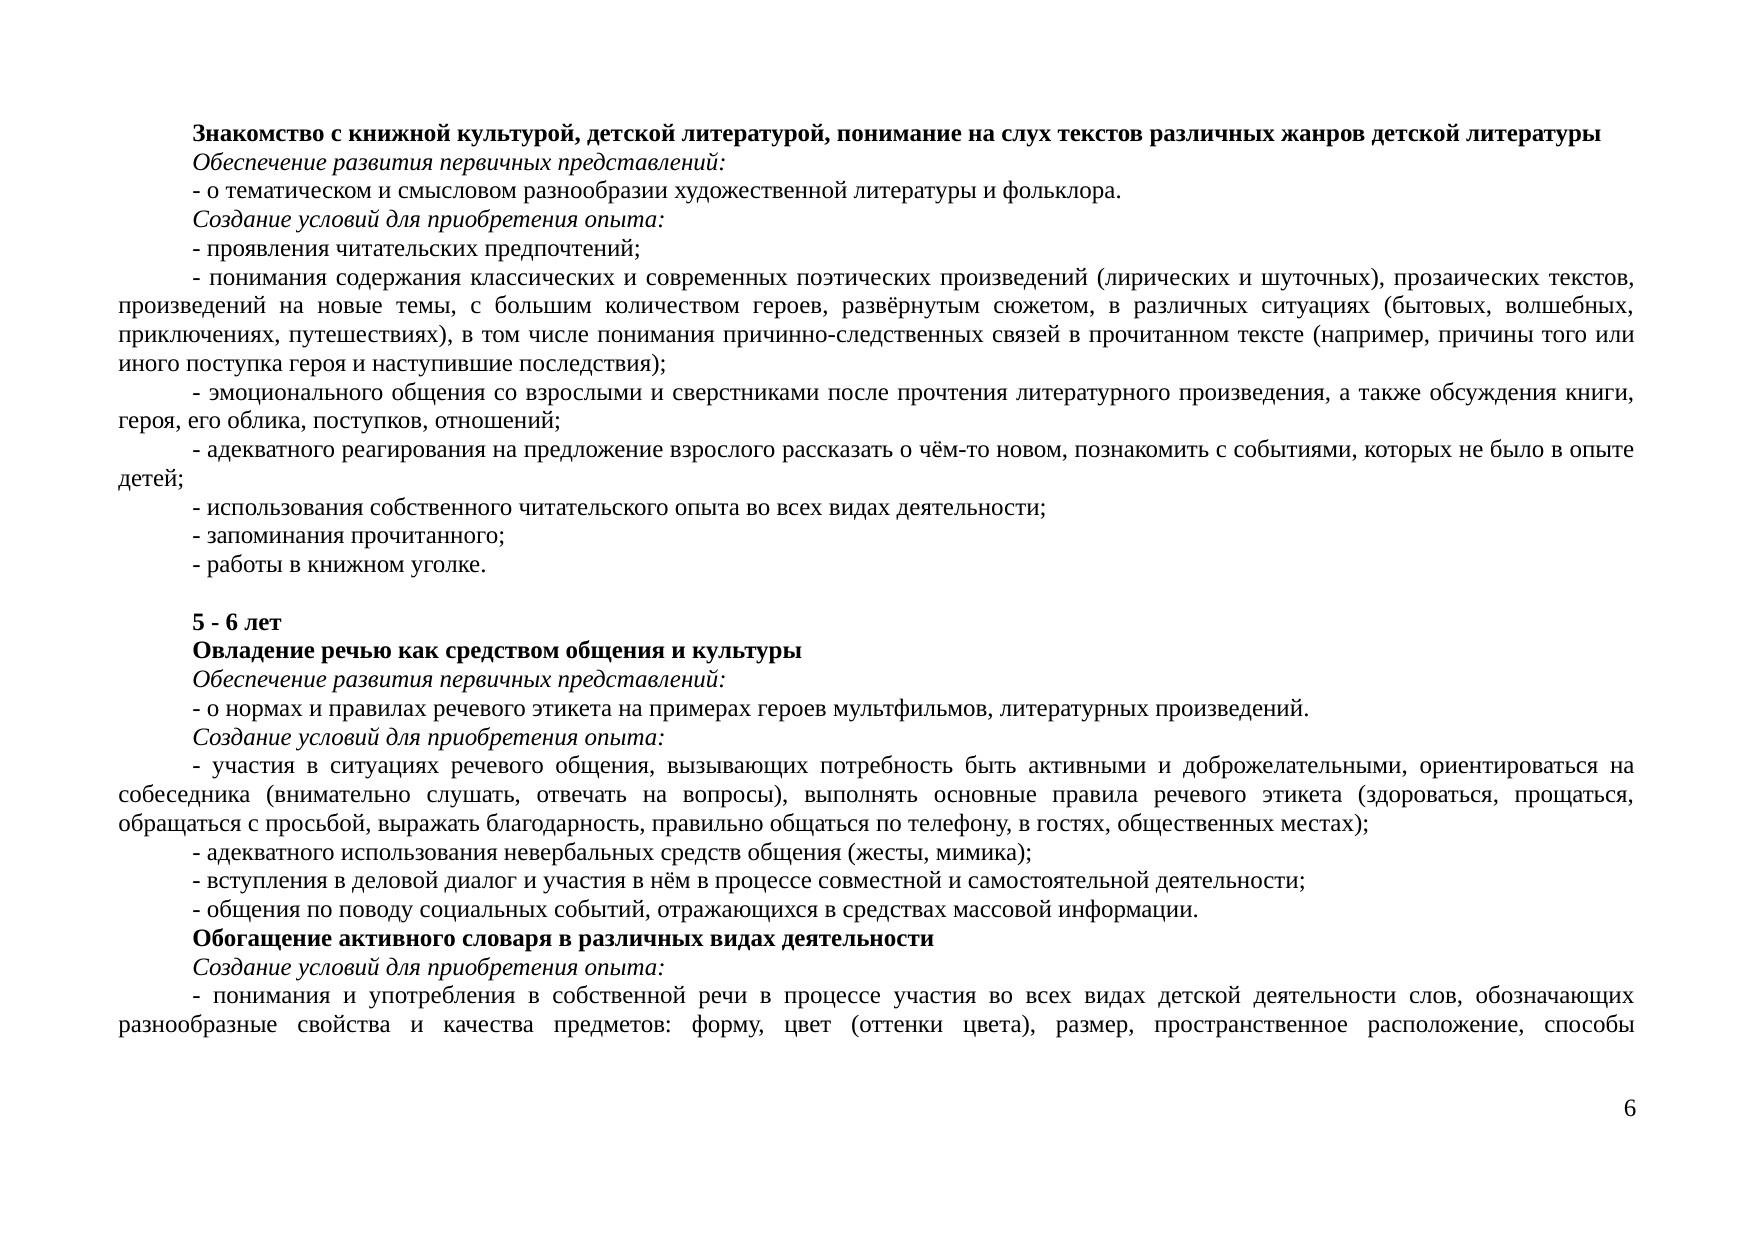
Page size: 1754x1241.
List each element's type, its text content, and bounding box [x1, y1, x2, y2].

text - общения по поводу социальных событий, отражающихся в средствах массовой информации. [118, 894, 1636, 923]
text - адекватного реагирования на предложение взрослого рассказать о чём-то новом, познакомить с событиями, которых не было в опыте детей; [118, 434, 1636, 492]
text - эмоционального общения со взрослыми и сверстниками после прочтения литературного произведения, а также обсуждения книги, героя, его облика, поступков, отношений; [118, 377, 1636, 434]
text - проявления читательских предпочтений; [118, 233, 1636, 262]
text - понимания и употребления в собственной речи в процессе участия во всех видах детской деятельности слов, обозначающих разнообразные свойства и качества предметов: форму, цвет (оттенки цвета), размер, пространственное расположение, способы [118, 981, 1636, 1038]
text 5 - 6 лет [118, 607, 1636, 636]
text - вступления в деловой диалог и участия в нём в процессе совместной и самостоятельной деятельности; [118, 866, 1636, 894]
text Создание условий для приобретения опыта: [118, 722, 1636, 751]
text - запоминания прочитанного; [118, 521, 1636, 549]
text Обеспечение развития первичных представлений: [118, 664, 1636, 693]
text - о тематическом и смысловом разнообразии художественной литературы и фольклора. [118, 176, 1636, 204]
text - использования собственного читательского опыта во всех видах деятельности; [118, 492, 1636, 521]
text Создание условий для приобретения опыта: [118, 204, 1636, 233]
text - понимания содержания классических и современных поэтических произведений (лирических и шуточных), прозаических текстов, произведений на новые темы, с большим количеством героев, развёрнутым сюжетом, в различных ситуациях (бытовых, волшебных, приключениях, путешествиях), в том числе понимания причинно-следственных связей в прочитанном тексте (например, причины того или иного поступка героя и наступившие последствия); [118, 262, 1636, 377]
text - участия в ситуациях речевого общения, вызывающих потребность быть активными и доброжелательными, ориентироваться на собеседника (внимательно слушать, отвечать на вопросы), выполнять основные правила речевого этикета (здороваться, прощаться, обращаться с просьбой, выражать благодарность, правильно общаться по телефону, в гостях, общественных местах); [118, 751, 1636, 837]
text Создание условий для приобретения опыта: [118, 952, 1636, 981]
text - адекватного использования невербальных средств общения (жесты, мимика); [118, 837, 1636, 866]
text Обеспечение развития первичных представлений: [118, 147, 1636, 176]
text Обогащение активного словаря в различных видах деятельности [118, 923, 1636, 952]
text - работы в книжном уголке. [118, 549, 1636, 578]
text Знакомство с книжной культурой, детской литературой, понимание на слух текстов различных жанров детской литературы [118, 118, 1636, 147]
text Овладение речью как средством общения и культуры [118, 636, 1636, 664]
text - о нормах и правилах речевого этикета на примерах героев мультфильмов, литературных произведений. [118, 693, 1636, 722]
